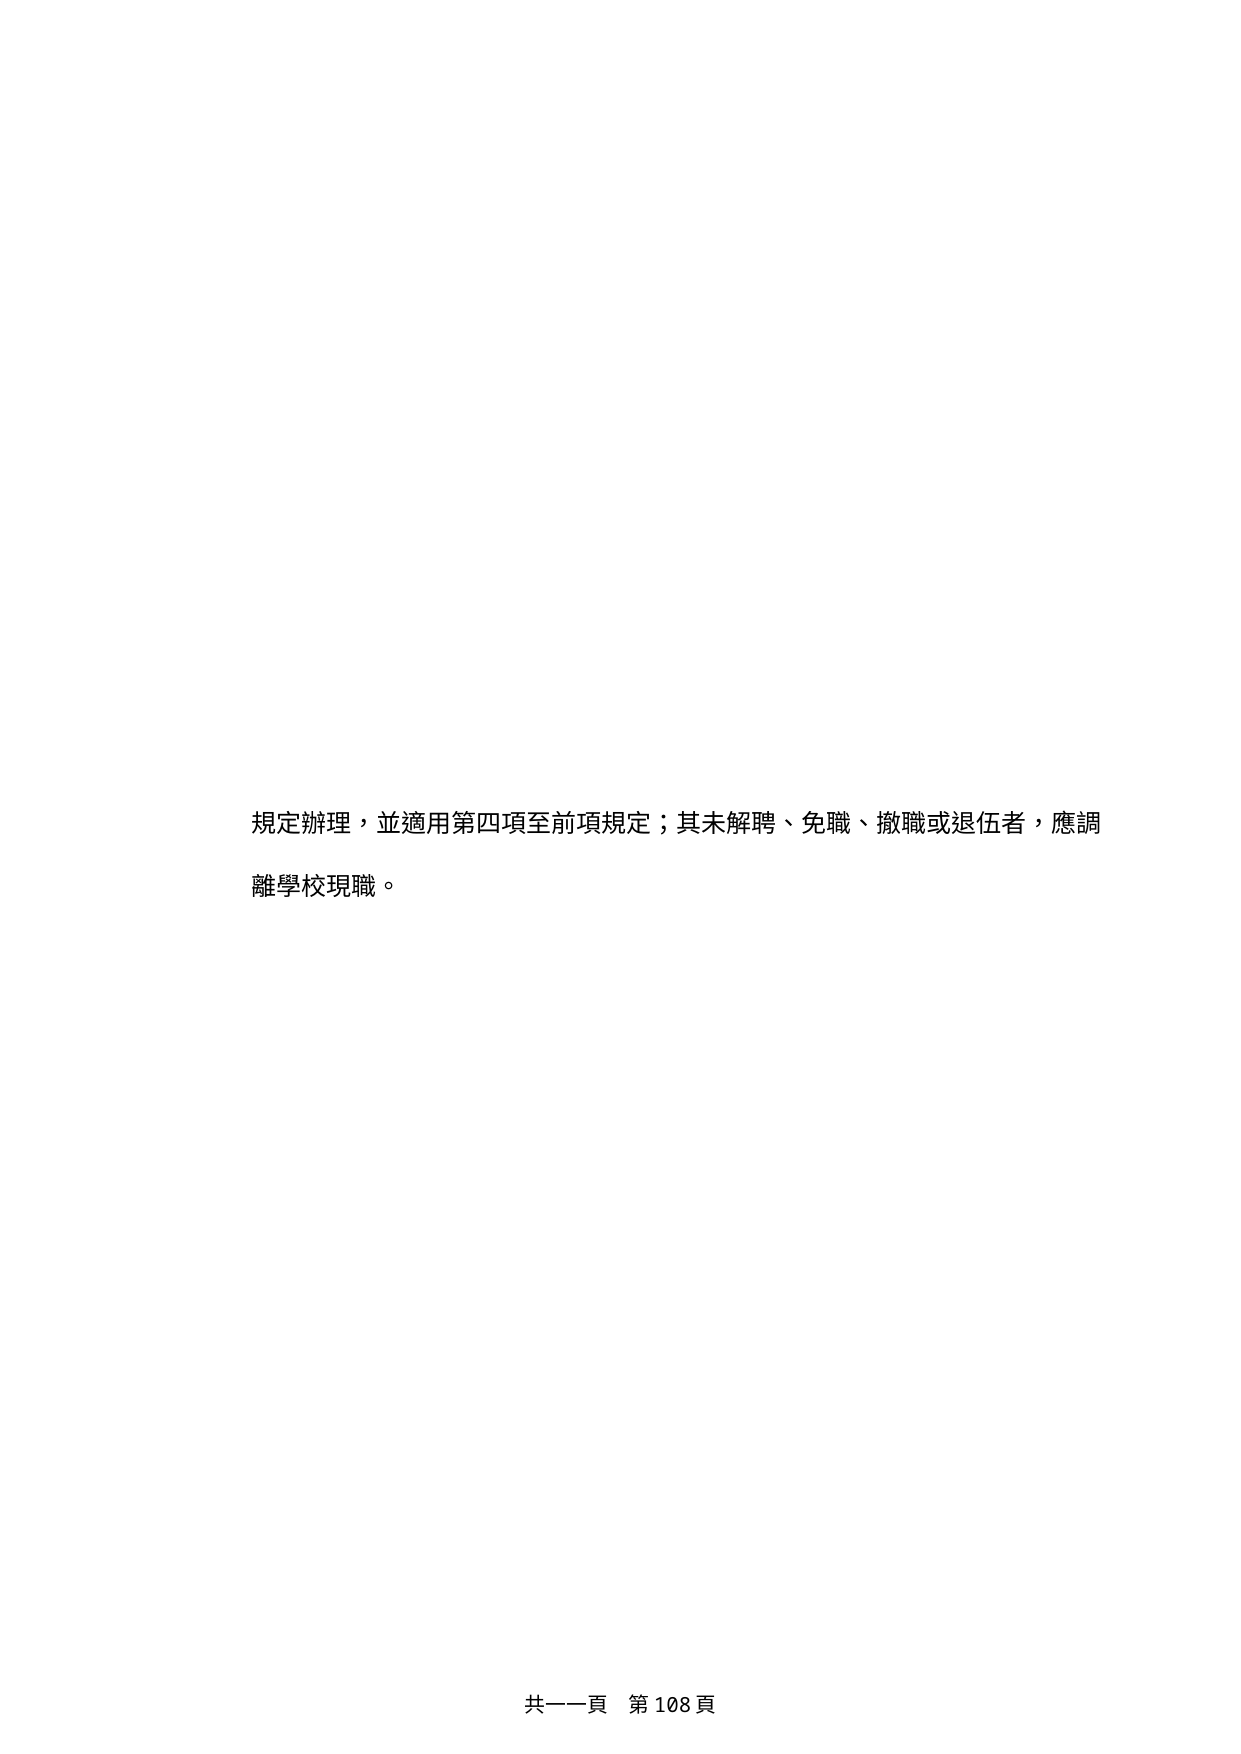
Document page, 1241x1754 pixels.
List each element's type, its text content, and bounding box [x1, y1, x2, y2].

text 規定辦理，並適用第四項至前項規定；其未解聘、免職、撤職或退伍者，應調離學校現職。 [251, 780, 1122, 905]
